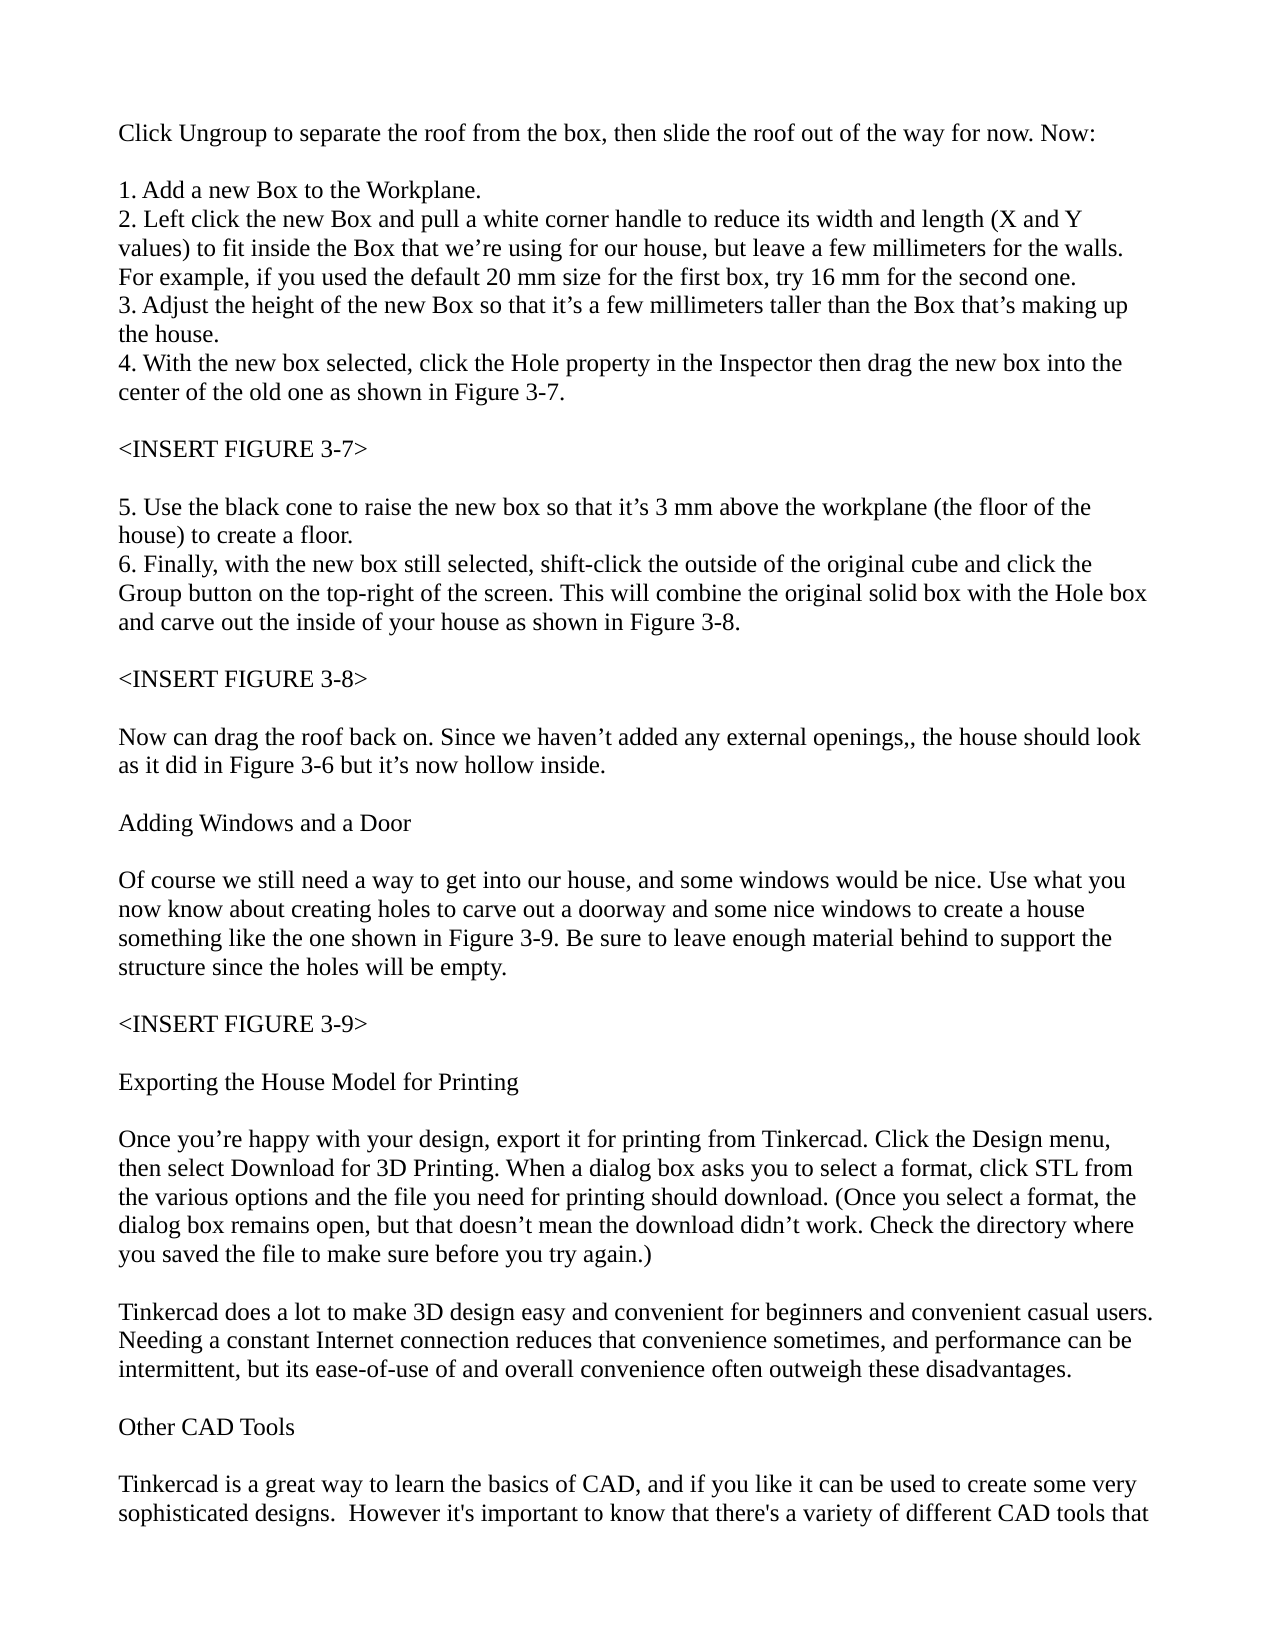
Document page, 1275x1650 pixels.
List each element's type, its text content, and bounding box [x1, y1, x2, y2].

text Now can drag the roof back on. Since we haven’t added any external openings,, the house should look as it did in Figure 3-6 but it’s now hollow inside. [118, 722, 1157, 779]
text Of course we still need a way to get into our house, and some windows would be nice. Use what you now know about creating holes to carve out a doorway and some nice windows to create a house something like the one shown in Figure 3-9. Be sure to leave enough material behind to support the structure since the holes will be empty. [118, 866, 1157, 981]
text Once you’re happy with your design, export it for printing from Tinkercad. Click the Design menu, then select Download for 3D Printing. When a dialog box asks you to select a format, click STL from the various options and the file you need for printing should download. (Once you select a format, the dialog box remains open, but that doesn’t mean the download didn’t work. Check the directory where you saved the file to make sure before you try again.) [118, 1124, 1157, 1268]
text 2. Left click the new Box and pull a white corner handle to reduce its width and length (X and Y values) to fit inside the Box that we’re using for our house, but leave a few millimeters for the walls. For example, if you used the default 20 mm size for the first box, try 16 mm for the second one. [118, 204, 1157, 291]
text 5. Use the black cone to raise the new box so that it’s 3 mm above the workplane (the floor of the house) to create a floor. [118, 492, 1157, 549]
text Other CAD Tools [118, 1412, 1157, 1441]
text Tinkercad does a lot to make 3D design easy and convenient for beginners and convenient casual users. Needing a constant Internet connection reduces that convenience sometimes, and performance can be intermittent, but its ease-of-use of and overall convenience often outweigh these disadvantages. [118, 1297, 1157, 1383]
text 6. Finally, with the new box still selected, shift-click the outside of the original cube and click the Group button on the top-right of the screen. This will combine the original solid box with the Hole box and carve out the inside of your house as shown in Figure 3-8. [118, 549, 1157, 636]
text Exporting the House Model for Printing [118, 1067, 1157, 1096]
text 4. With the new box selected, click the Hole property in the Inspector then drag the new box into the center of the old one as shown in Figure 3-7. [118, 348, 1157, 406]
text Click Ungroup to separate the roof from the box, then slide the roof out of the way for now. Now: [118, 118, 1157, 147]
text Adding Windows and a Door [118, 808, 1157, 837]
text 3. Adjust the height of the new Box so that it’s a few millimeters taller than the Box that’s making up the house. [118, 291, 1157, 348]
text <INSERT FIGURE 3-9> [118, 1009, 1157, 1038]
text <INSERT FIGURE 3-7> [118, 434, 1157, 463]
text 1. Add a new Box to the Workplane. [118, 176, 1157, 204]
text Tinkercad is a great way to learn the basics of CAD, and if you like it can be used to create some very sophisticated designs. However it's important to know that there's a variety of different CAD tools that [118, 1469, 1157, 1527]
text <INSERT FIGURE 3-8> [118, 664, 1157, 693]
